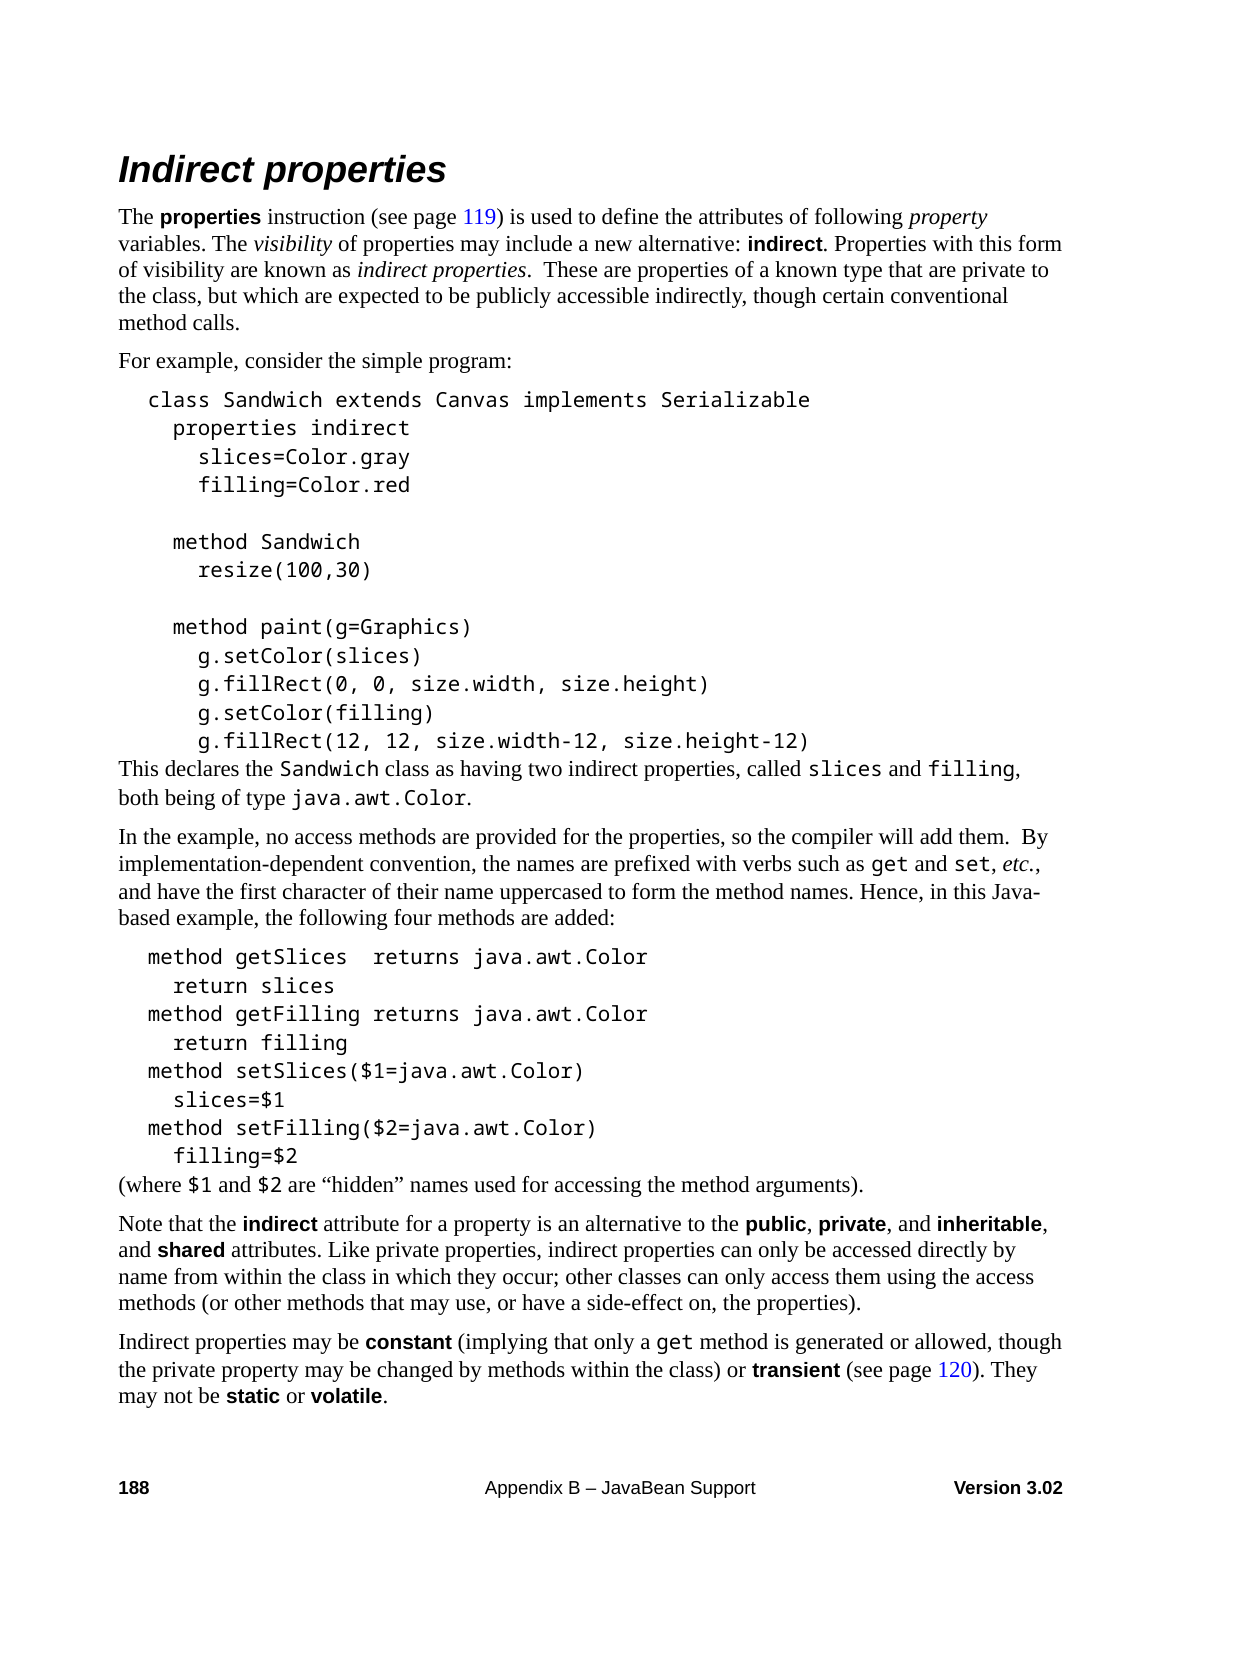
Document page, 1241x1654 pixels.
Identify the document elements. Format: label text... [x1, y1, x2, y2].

text method getSlices returns java.awt.Color return slices method getFilling returns java.awt.Color return filling method setSlices($1=java.awt.Color) slices=$1 method setFilling($2=java.awt.Color) filling=$2 [148, 942, 1063, 1170]
subtitle Indirect properties [118, 148, 1063, 191]
text For example, consider the simple program: [118, 347, 1063, 373]
text Indirect properties may be constant (implying that only a get method is generated or allowed, though the private property may be changed by methods within the class) or transient (see page 115). They may not be static or volatile. [118, 1327, 1063, 1408]
text Note that the indirect attribute for a property is an alternative to the public, private, and inheritable, and shared attributes. Like private properties, indirect properties can only be accessed directly by name from within the class in which they occur; other classes can only access them using the access methods (or other methods that may use, or have a side-effect on, the properties). [118, 1210, 1063, 1316]
text The properties instruction (see page 114) is used to define the attributes of following property variables. The visibility of properties may include a new alternative: indirect. Properties with this form of visibility are known as indirect properties. These are properties of a known type that are private to the class, but which are expected to be publicly accessible indirectly, though certain conventional method calls. [118, 203, 1063, 335]
text This declares the Sandwich class as having two indirect properties, called slices and filling, both being of type java.awt.Color. [118, 754, 1063, 811]
text (where $1 and $2 are “hidden” names used for accessing the method arguments). [118, 1170, 1063, 1198]
text class Sandwich extends Canvas implements Serializable properties indirect slices=Color.gray filling=Color.red method Sandwich resize(100,30) method paint(g=Graphics) g.setColor(slices) g.fillRect(0, 0, size.width, size.height) g.setColor(filling) g.fillRect(12, 12, size.width-12, size.height-12) [148, 385, 1063, 754]
text In the example, no access methods are provided for the properties, so the compiler will add them. By implementation-dependent convention, the names are prefixed with verbs such as get and set, etc., and have the first character of their name uppercased to form the method names. Hence, in this Java-based example, the following four methods are added: [118, 823, 1063, 931]
